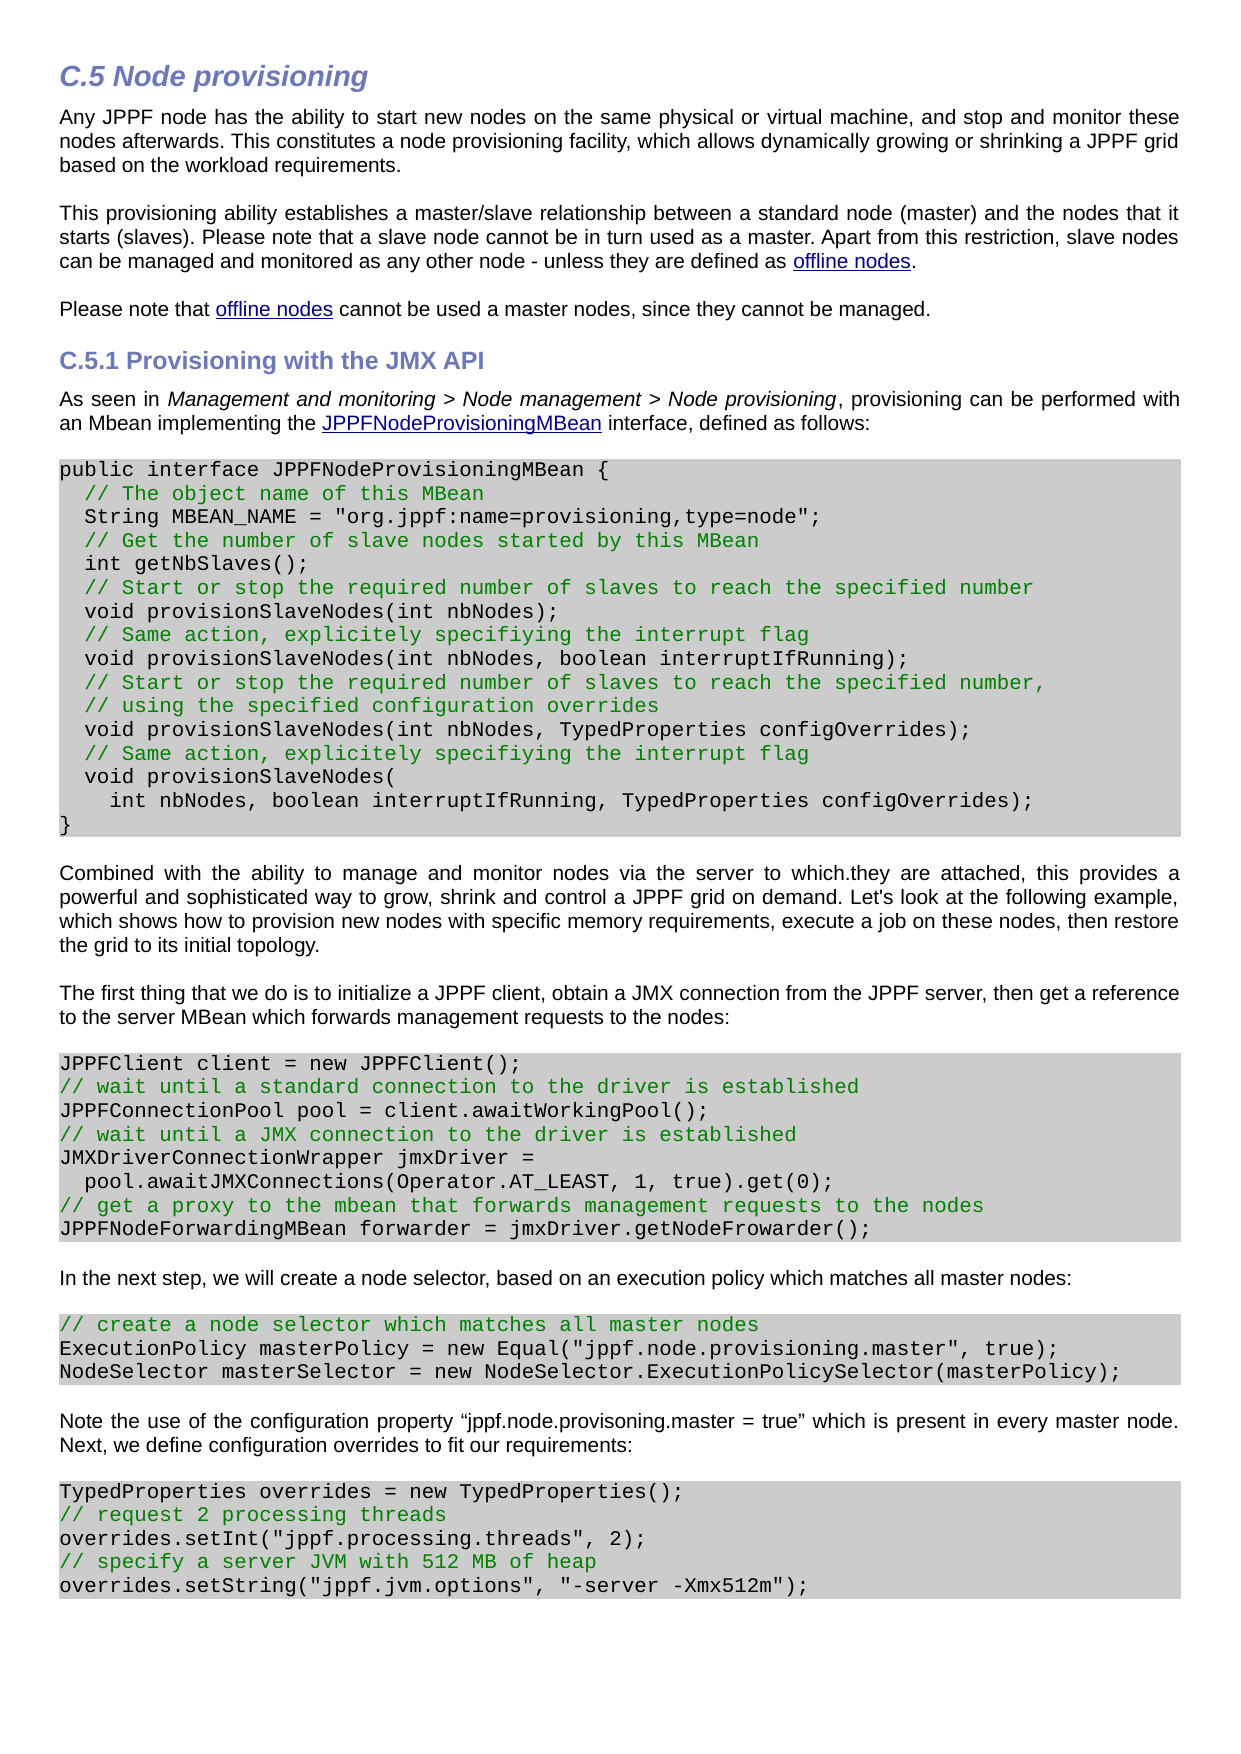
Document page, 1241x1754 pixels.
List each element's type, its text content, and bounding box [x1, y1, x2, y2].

text // Same action, explicitely specifiying the interrupt flag [59, 624, 1181, 648]
text // using the specified configuration overrides [59, 695, 1181, 719]
text ExecutionPolicy masterPolicy = new Equal("jppf.node.provisioning.master", true); [59, 1337, 1181, 1361]
subtitle Node provisioning [59, 59, 1181, 93]
text // create a node selector which matches all master nodes [59, 1314, 1181, 1337]
text TypedProperties overrides = new TypedProperties(); [59, 1481, 1181, 1504]
text int nbNodes, boolean interruptIfRunning, TypedProperties configOverrides); [59, 790, 1181, 813]
text Combined with the ability to manage and monitor nodes via the server to which.they are attached, this provides a powerful and sophisticated way to grow, shrink and control a JPPF grid on demand. Let's look at the following example, which shows how to provision new nodes with specific memory requirements, execute a job on these nodes, then restore the grid to its initial topology. [59, 861, 1181, 957]
text // Same action, explicitely specifiying the interrupt flag [59, 743, 1181, 766]
text Please note that offline nodes cannot be used a master nodes, since they cannot be managed. [59, 297, 1181, 321]
text // request 2 processing threads [59, 1504, 1181, 1528]
text int getNbSlaves(); [59, 553, 1181, 577]
text JPPFClient client = new JPPFClient(); [59, 1053, 1181, 1076]
text void provisionSlaveNodes(int nbNodes, TypedProperties configOverrides); [59, 719, 1181, 743]
text // specify a server JVM with 512 MB of heap [59, 1552, 1181, 1575]
text } [59, 813, 1181, 837]
text // Start or stop the required number of slaves to reach the specified number [59, 577, 1181, 601]
text This provisioning ability establishes a master/slave relationship between a standard node (master) and the nodes that it starts (slaves). Please note that a slave node cannot be in turn used as a master. Apart from this restriction, slave nodes can be managed and monitored as any other node - unless they are defined as offline nodes. [59, 201, 1181, 273]
text // wait until a standard connection to the driver is established [59, 1076, 1181, 1100]
text // get a proxy to the mbean that forwards management requests to the nodes [59, 1195, 1181, 1218]
text // wait until a JMX connection to the driver is established [59, 1124, 1181, 1147]
text Any JPPF node has the ability to start new nodes on the same physical or virtual machine, and stop and monitor these nodes afterwards. This constitutes a node provisioning facility, which allows dynamically growing or shrinking a JPPF grid based on the workload requirements. [59, 105, 1181, 177]
text void provisionSlaveNodes(int nbNodes); [59, 601, 1181, 624]
text NodeSelector masterSelector = new NodeSelector.ExecutionPolicySelector(masterPolicy); [59, 1361, 1181, 1385]
text The first thing that we do is to initialize a JPPF client, obtain a JMX connection from the JPPF server, then get a reference to the server MBean which forwards management requests to the nodes: [59, 981, 1181, 1029]
text // Get the number of slave nodes started by this MBean [59, 530, 1181, 553]
text void provisionSlaveNodes( [59, 766, 1181, 790]
text Note the use of the configuration property “jppf.node.provisoning.master = true” which is present in every master node. Next, we define configuration overrides to fit our requirements: [59, 1409, 1181, 1457]
text public interface JPPFNodeProvisioningMBean { [59, 459, 1181, 482]
text overrides.setString("jppf.jvm.options", "-server -Xmx512m"); [59, 1575, 1181, 1599]
text JMXDriverConnectionWrapper jmxDriver = [59, 1147, 1181, 1171]
text // The object name of this MBean [59, 482, 1181, 506]
text // Start or stop the required number of slaves to reach the specified number, [59, 672, 1181, 695]
text As seen in Management and monitoring > Node management > Node provisioning, provisioning can be performed with an Mbean implementing the JPPFNodeProvisioningMBean interface, defined as follows: [59, 387, 1181, 435]
text JPPFNodeForwardingMBean forwarder = jmxDriver.getNodeFrowarder(); [59, 1218, 1181, 1242]
text pool.awaitJMXConnections(Operator.AT_LEAST, 1, true).get(0); [59, 1171, 1181, 1195]
text In the next step, we will create a node selector, based on an execution policy which matches all master nodes: [59, 1266, 1181, 1290]
text JPPFConnectionPool pool = client.awaitWorkingPool(); [59, 1100, 1181, 1124]
text String MBEAN_NAME = "org.jppf:name=provisioning,type=node"; [59, 506, 1181, 530]
subtitle Provisioning with the JMX API [59, 346, 1181, 374]
text overrides.setInt("jppf.processing.threads", 2); [59, 1528, 1181, 1552]
text void provisionSlaveNodes(int nbNodes, boolean interruptIfRunning); [59, 648, 1181, 672]
